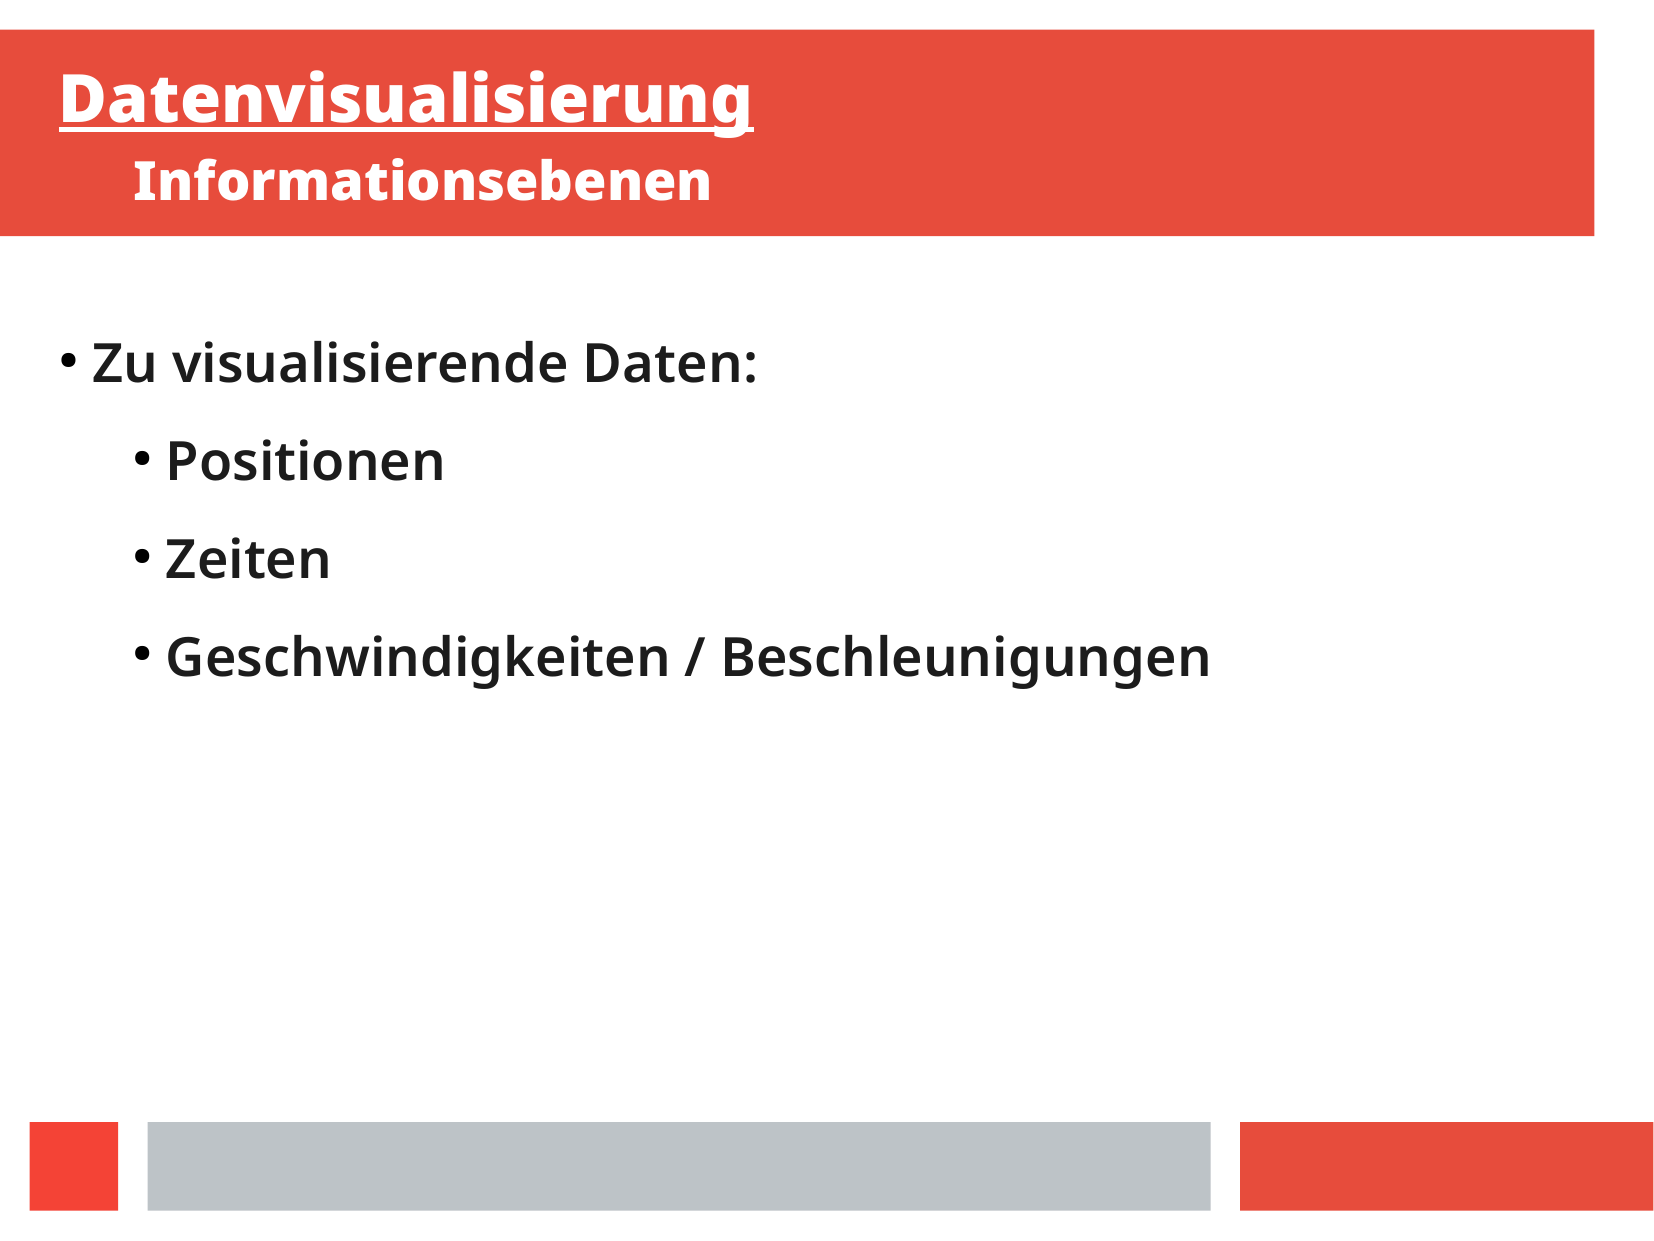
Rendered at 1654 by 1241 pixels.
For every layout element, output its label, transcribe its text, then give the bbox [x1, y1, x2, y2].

title Datenvisualisierung Informationsebenen [59, 51, 1595, 215]
list Zu visualisierende Daten: Positionen Zeiten Geschwindigkeiten / Beschleunigungen [59, 324, 1565, 1093]
